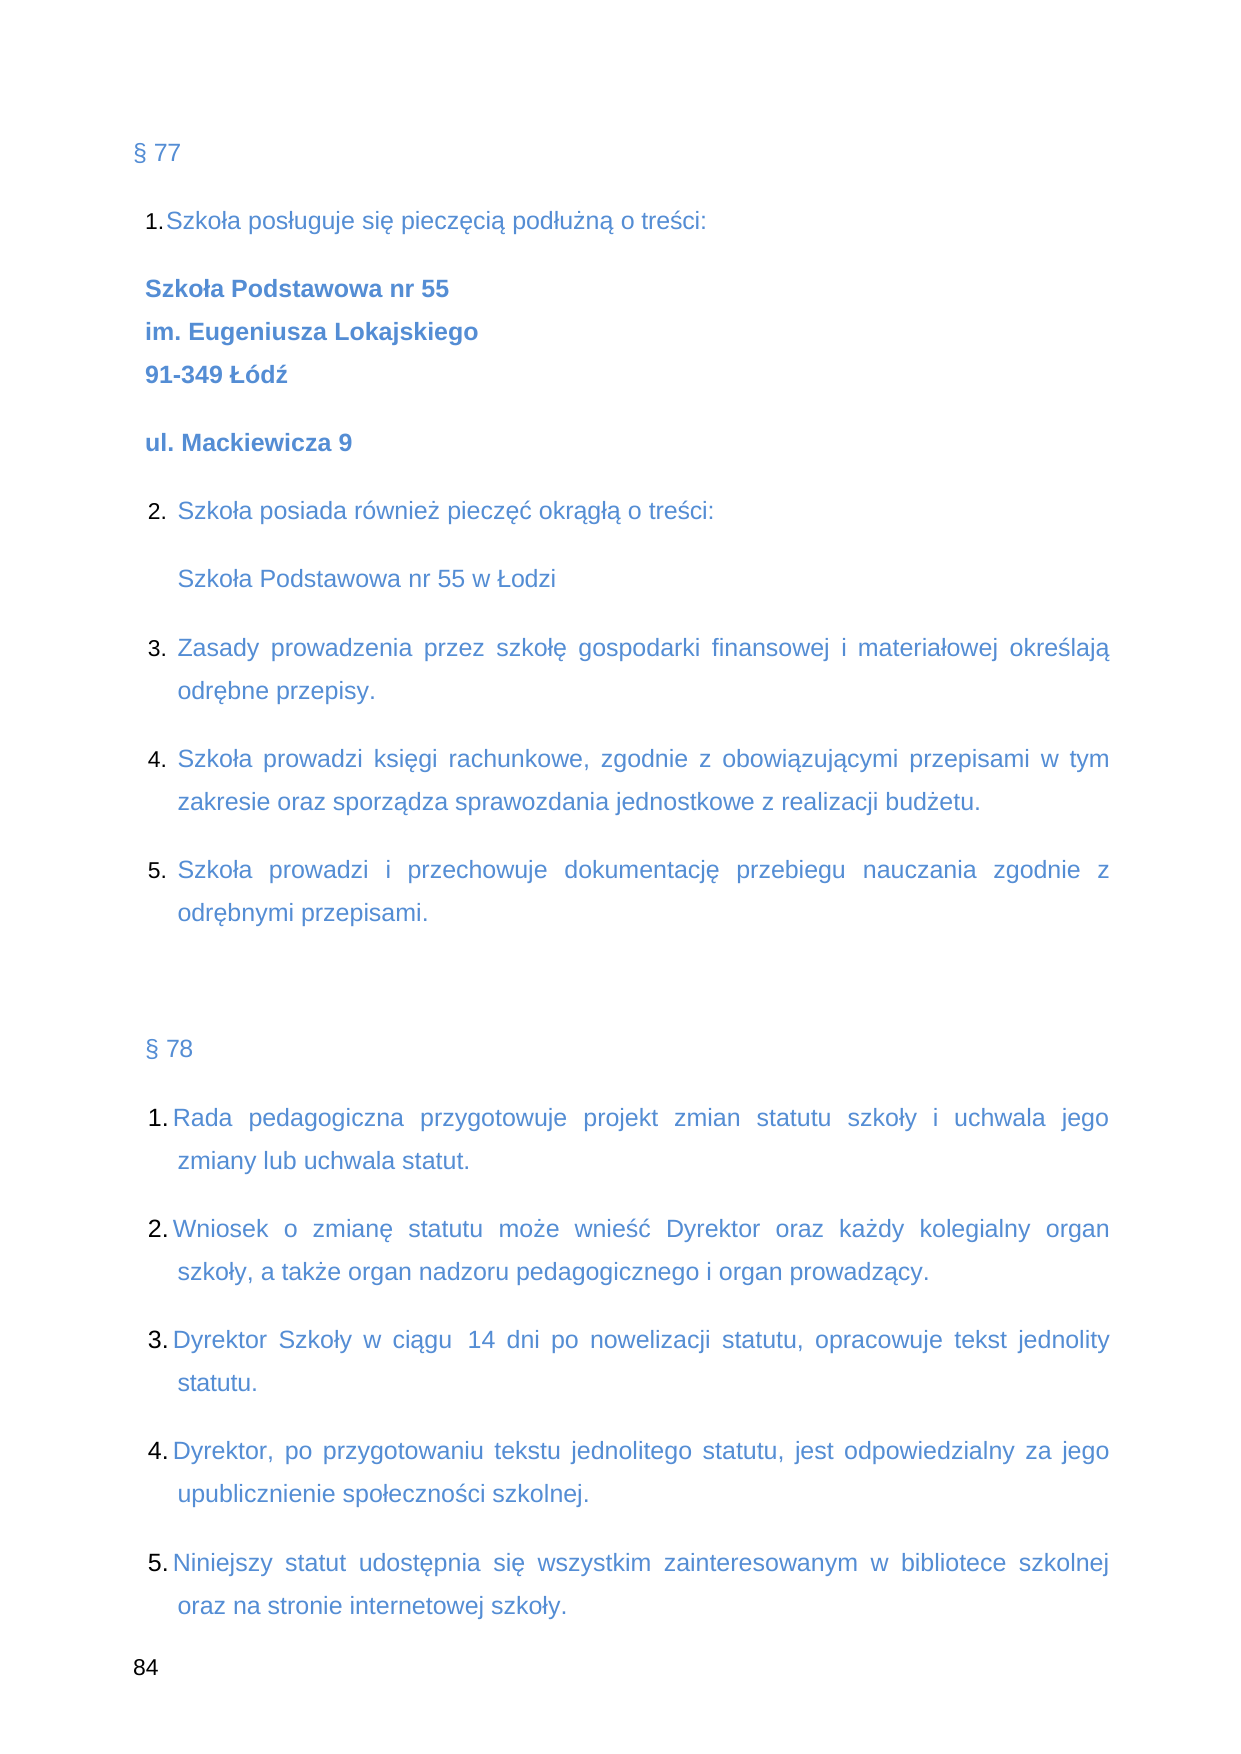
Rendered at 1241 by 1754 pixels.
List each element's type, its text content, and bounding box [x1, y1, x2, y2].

list Szkoła posiada również pieczęć okrągłą o treści: [148, 496, 1105, 525]
list Zasady prowadzenia przez szkołę gospodarki finansowej i materiałowej określają odrębne przepisy. [148, 632, 1109, 704]
list Szkoła prowadzi księgi rachunkowe, zgodnie z obowiązującymi przepisami w tym zakresie oraz sporządza sprawozdania jednostkowe z realizacji budżetu. [148, 744, 1109, 816]
list Rada pedagogiczna przygotowuje projekt zmian statutu szkoły i uchwala jego zmiany lub uchwala statut. [148, 1102, 1109, 1174]
subtitle § 77 [133, 137, 1105, 166]
list Dyrektor Szkoły w ciągu 14 dni po nowelizacji statutu, opracowuje tekst jednolity statutu. [148, 1325, 1109, 1397]
list Szkoła prowadzi i przechowuje dokumentację przebiegu nauczania zgodnie z odrębnymi przepisami. [148, 855, 1109, 927]
list Szkoła posługuje się pieczęcią podłużną o treści: [145, 206, 1105, 234]
list Wniosek o zmianę statutu może wnieść Dyrektor oraz każdy kolegialny organ szkoły, a także organ nadzoru pedagogicznego i organ prowadzący. [148, 1214, 1109, 1286]
list Dyrektor, po przygotowaniu tekstu jednolitego statutu, jest odpowiedzialny za jego upublicznienie społeczności szkolnej. [148, 1436, 1109, 1508]
text Szkoła Podstawowa nr 55 im. Eugeniusza Lokajskiego 91-349 Łódź [145, 274, 481, 389]
list Niniejszy statut udostępnia się wszystkim zainteresowanym w bibliotece szkolnej oraz na stronie internetowej szkoły. [148, 1547, 1109, 1619]
text Szkoła Podstawowa nr 55 w Łodzi [145, 564, 1105, 593]
text ul. Mackiewicza 9 [145, 428, 1105, 457]
subtitle § 78 [145, 1034, 1105, 1063]
